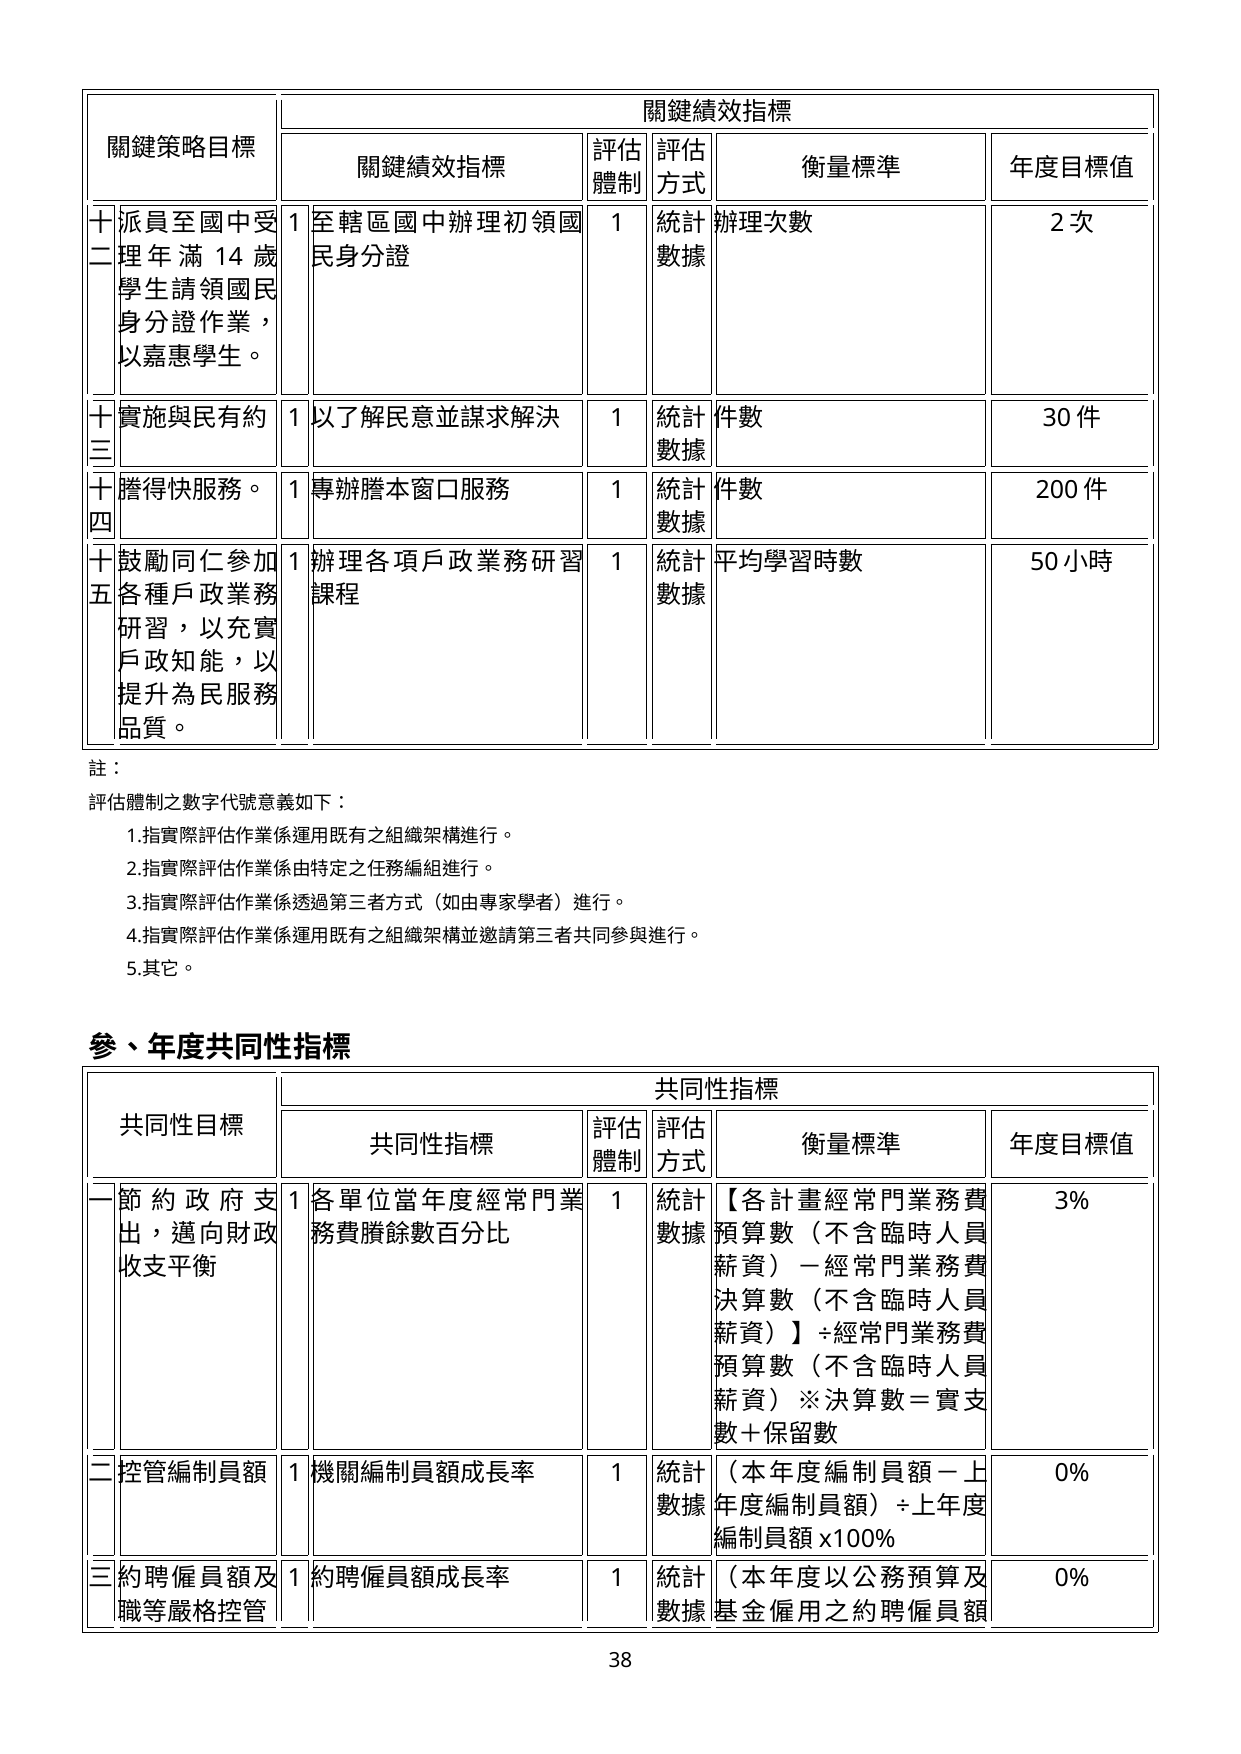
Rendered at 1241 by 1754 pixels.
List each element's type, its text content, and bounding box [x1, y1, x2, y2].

table_cell 十二 [85, 200, 117, 394]
table_cell 約聘僱員額成長率 [311, 1555, 585, 1627]
table_cell 謄得快服務。 [117, 466, 278, 538]
table_cell 【各計畫經常門業務費預算數（不含臨時人員薪資）－經常門業務費決算數（不含臨時人員薪資）】÷經常門業務費預算數（不含臨時人員薪資）※決算數＝實支數＋保留數 [714, 1177, 988, 1449]
table_cell 實施與民有約 [117, 394, 278, 466]
table_cell 1 [585, 1555, 649, 1627]
table_cell 2次 [988, 200, 1156, 394]
table_cell 辦理各項戶政業務研習課程 [311, 538, 585, 744]
text 評估體制之數字代號意義如下： [89, 782, 1152, 816]
text 3.指實際評估作業係透過第三者方式（如由專家學者）進行。 [89, 882, 1152, 916]
table_cell 統計數據 [649, 1177, 714, 1449]
table_cell 0% [988, 1449, 1156, 1554]
table_cell 1 [278, 538, 311, 744]
table_cell 衡量標準 [714, 129, 988, 199]
table_cell 至轄區國中辦理初領國民身分證 [311, 200, 585, 394]
table_cell 統計數據 [649, 538, 714, 744]
table_cell （本年度編制員額－上年度編制員額）÷上年度編制員額x100% [714, 1449, 988, 1554]
table_cell 辦理次數 [714, 200, 988, 394]
table_cell 平均學習時數 [714, 538, 988, 744]
text 註： [89, 750, 1152, 782]
table_cell 關鍵績效指標 [278, 128, 585, 199]
table_cell 1 [585, 1177, 649, 1449]
table_cell 統計數據 [649, 200, 714, 394]
table_cell 評估 方式 [649, 129, 714, 199]
table_cell 節約政府支出，邁向財政收支平衡 [117, 1177, 278, 1449]
table_cell 評估 方式 [649, 1106, 714, 1177]
text 2.指實際評估作業係由特定之任務編組進行。 [89, 849, 1152, 882]
table_cell 件數 [714, 394, 988, 466]
table_cell 1 [585, 538, 649, 744]
table_cell 三 [85, 1555, 117, 1627]
table_cell 評估 體制 [585, 129, 649, 199]
table_cell 以了解民意並謀求解決 [311, 394, 585, 466]
table_cell 1 [278, 394, 311, 466]
table_cell （本年度以公務預算及基金僱用之約聘僱員額 [714, 1555, 988, 1627]
table_cell 1 [278, 1555, 311, 1627]
table_cell 統計數據 [649, 1555, 714, 1627]
table_cell 統計數據 [649, 1449, 714, 1554]
text 5.其它。 [89, 949, 1152, 982]
table_cell 1 [585, 1449, 649, 1554]
table_cell 0% [988, 1555, 1156, 1627]
table_cell 機關編制員額成長率 [311, 1449, 585, 1554]
table_cell 十四 [85, 466, 117, 538]
table_cell 共同性指標 [278, 1105, 585, 1177]
table_cell 控管編制員額 [117, 1449, 278, 1554]
table_header 關鍵績效指標 [278, 90, 1156, 127]
table_cell 1 [278, 1449, 311, 1554]
table_cell 年度目標值 [988, 128, 1156, 199]
table_cell 1 [278, 1177, 311, 1449]
table_cell 衡量標準 [714, 1106, 988, 1177]
table_cell 件數 [714, 466, 988, 538]
table_cell 50小時 [988, 538, 1156, 744]
text 4.指實際評估作業係運用既有之組織架構並邀請第三者共同參與進行。 [89, 916, 1152, 949]
table_cell 1 [278, 466, 311, 538]
table_cell 專辦謄本窗口服務 [311, 466, 585, 538]
table_cell 3% [988, 1177, 1156, 1449]
table_cell 30件 [988, 394, 1156, 466]
table_header 共同性指標 [278, 1067, 1156, 1105]
table_header 關鍵策略目標 [85, 90, 278, 199]
table_cell 統計數據 [649, 394, 714, 466]
table_cell 1 [585, 466, 649, 538]
table_cell 評估 體制 [585, 1106, 649, 1177]
table_cell 各單位當年度經常門業務費賸餘數百分比 [311, 1177, 585, 1449]
table_cell 200件 [988, 466, 1156, 538]
table_cell 1 [585, 200, 649, 394]
table_header 共同性目標 [85, 1067, 278, 1177]
table_cell 二 [85, 1449, 117, 1554]
table_cell 1 [585, 394, 649, 466]
table_cell 約聘僱員額及職等嚴格控管 [117, 1555, 278, 1627]
table_cell 十五 [85, 538, 117, 744]
text 1.指實際評估作業係運用既有之組織架構進行。 [89, 816, 1152, 849]
table_cell 1 [278, 200, 311, 394]
text 參、年度共同性指標 [89, 1024, 1152, 1066]
table_cell 派員至國中受理年滿14歲學生請領國民身分證作業，以嘉惠學生。 [117, 200, 278, 394]
table_cell 鼓勵同仁參加各種戶政業務研習，以充實戶政知能，以提升為民服務品質。 [117, 538, 278, 744]
table_cell 十三 [85, 394, 117, 466]
table_cell 統計數據 [649, 466, 714, 538]
table_cell 一 [85, 1177, 117, 1449]
table_cell 年度目標值 [988, 1105, 1156, 1177]
